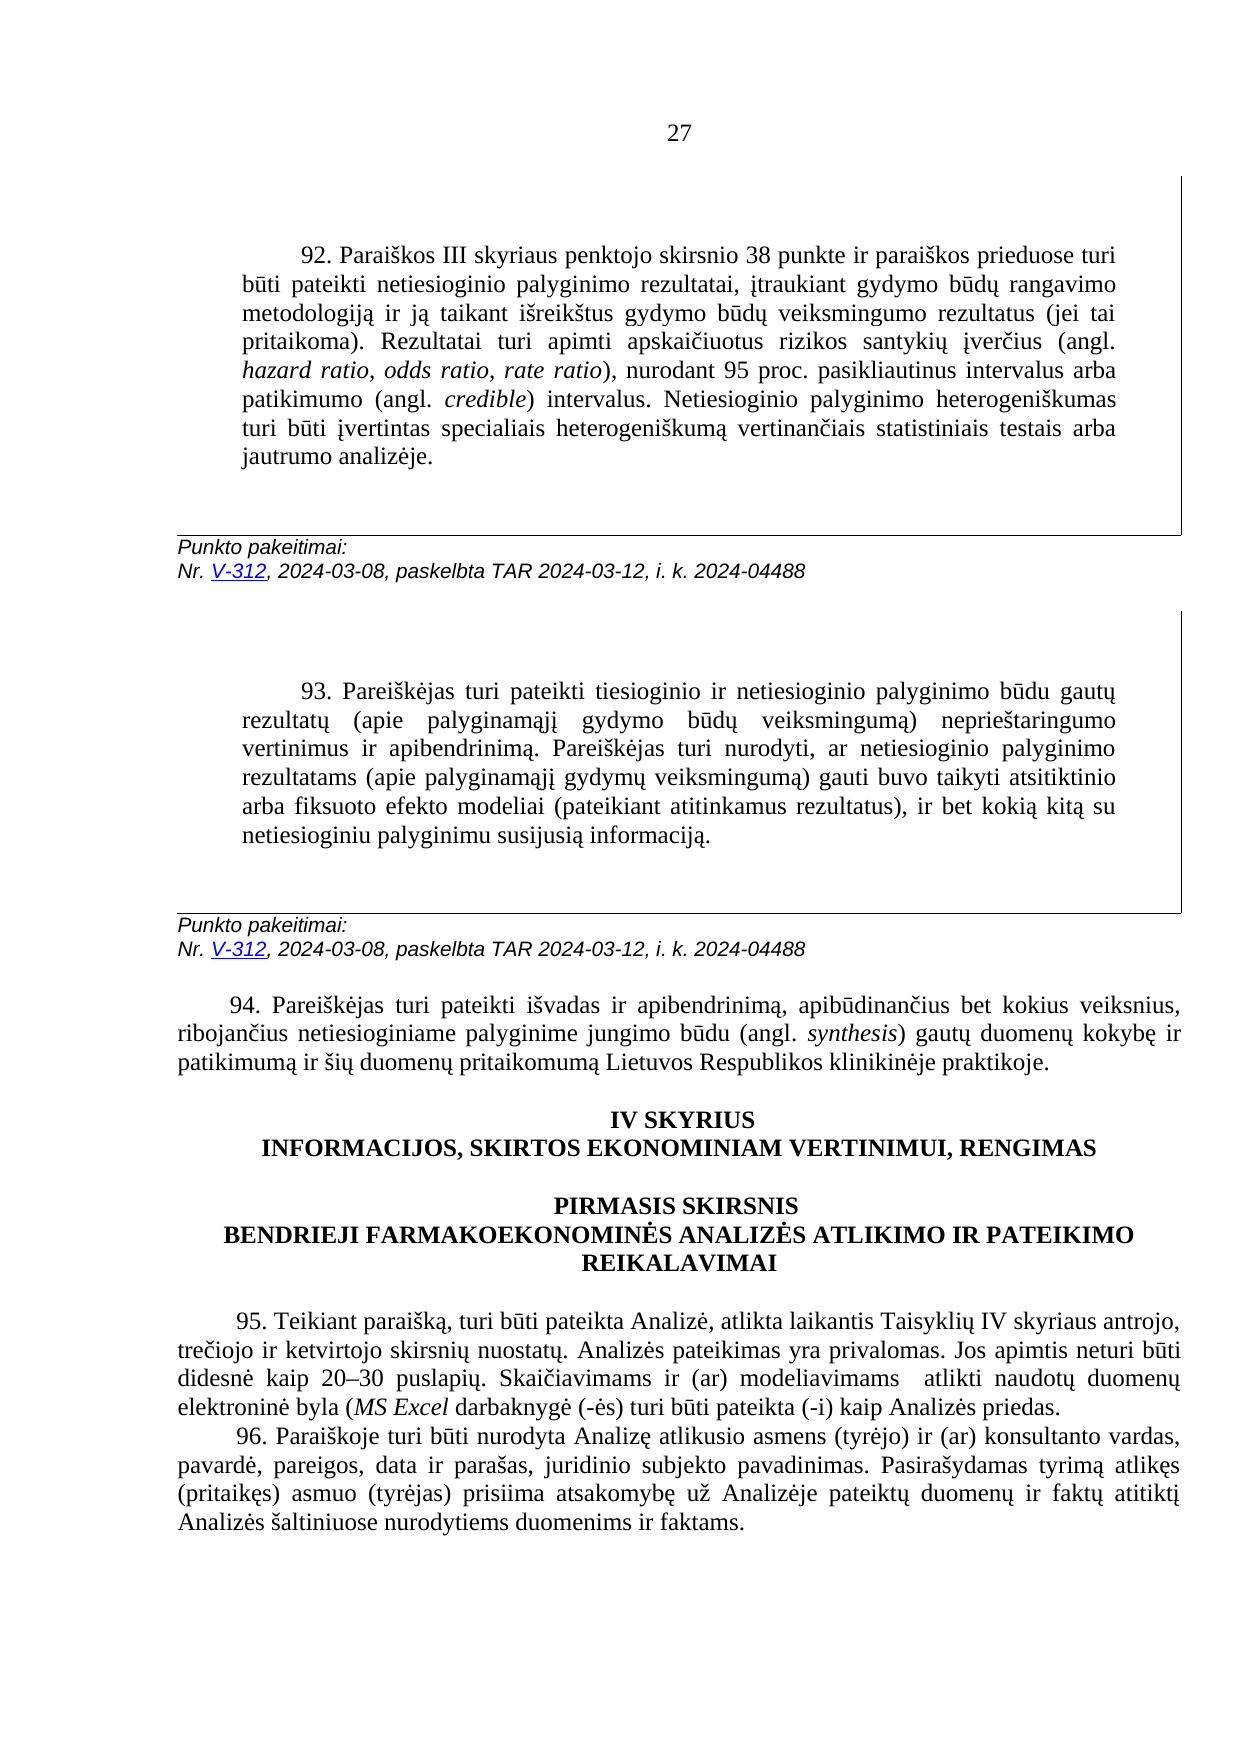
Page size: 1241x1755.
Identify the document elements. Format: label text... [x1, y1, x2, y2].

text 93. Pareiškėjas turi pateikti tiesioginio ir netiesioginio palyginimo būdu gautų rezultatų (apie palyginamąjį gydymo būdų veiksmingumą) neprieštaringumo vertinimus ir apibendrinimą. Pareiškėjas turi nurodyti, ar netiesioginio palyginimo rezultatams (apie palyginamąjį gydymų veiksmingumą) gauti buvo taikyti atsitiktinio arba fiksuoto efekto modeliai (pateikiant atitinkamus rezultatus), ir bet kokią kitą su netiesioginiu palyginimu susijusią informaciją. [177, 611, 1181, 913]
text 96. Paraiškoje turi būti nurodyta Analizę atlikusio asmens (tyrėjo) ir (ar) konsultanto vardas, pavardė, pareigos, data ir parašas, juridinio subjekto pavadinimas. Pasirašydamas tyrimą atlikęs (pritaikęs) asmuo (tyrėjas) prisiima atsakomybę už Analizėje pateiktų duomenų ir faktų atitiktį Analizės šaltiniuose nurodytiems duomenims ir faktams. [177, 1421, 1181, 1536]
text Nr. V-312, 2024-03-08, paskelbta TAR 2024-03-12, i. k. 2024-04488 [177, 559, 1181, 583]
text INFORMACIJOS, SKIRTOS EKONOMINIAM VERTINIMUI, RENGIMAS [177, 1133, 1181, 1162]
text 94. Pareiškėjas turi pateikti išvadas ir apibendrinimą, apibūdinančius bet kokius veiksnius, ribojančius netiesioginiame palyginime jungimo būdu (angl. synthesis) gautų duomenų kokybę ir patikimumą ir šių duomenų pritaikomumą Lietuvos Respublikos klinikinėje praktikoje. [177, 990, 1181, 1076]
text Nr. V-312, 2024-03-08, paskelbta TAR 2024-03-12, i. k. 2024-04488 [177, 937, 1181, 961]
text Punkto pakeitimai: [177, 913, 1181, 937]
text BENDRIEJI FARMAKOEKONOMINĖS ANALIZĖS ATLIKIMO IR PATEIKIMO REIKALAVIMAI [177, 1220, 1181, 1277]
text Punkto pakeitimai: [177, 535, 1181, 559]
text IV SKYRIUS [177, 1105, 1181, 1133]
text 92. Paraiškos III skyriaus penktojo skirsnio 38 punkte ir paraiškos prieduose turi būti pateikti netiesioginio palyginimo rezultatai, įtraukiant gydymo būdų rangavimo metodologiją ir ją taikant išreikštus gydymo būdų veiksmingumo rezultatus (jei tai pritaikoma). Rezultatai turi apimti apskaičiuotus rizikos santykių įverčius (angl. hazard ratio, odds ratio, rate ratio), nurodant 95 proc. pasikliautinus intervalus arba patikimumo (angl. credible) intervalus. Netiesioginio palyginimo heterogeniškumas turi būti įvertintas specialiais heterogeniškumą vertinančiais statistiniais testais arba jautrumo analizėje. [177, 176, 1181, 535]
text PIRMASIS SKIRSNIS [177, 1191, 1181, 1220]
text 95. Teikiant paraišką, turi būti pateikta Analizė, atlikta laikantis Taisyklių IV skyriaus antrojo, trečiojo ir ketvirtojo skirsnių nuostatų. Analizės pateikimas yra privalomas. Jos apimtis neturi būti didesnė kaip 20–30 puslapių. Skaičiavimams ir (ar) modeliavimams atlikti naudotų duomenų elektroninė byla (MS Excel darbaknygė (-ės) turi būti pateikta (-i) kaip Analizės priedas. [177, 1306, 1181, 1421]
